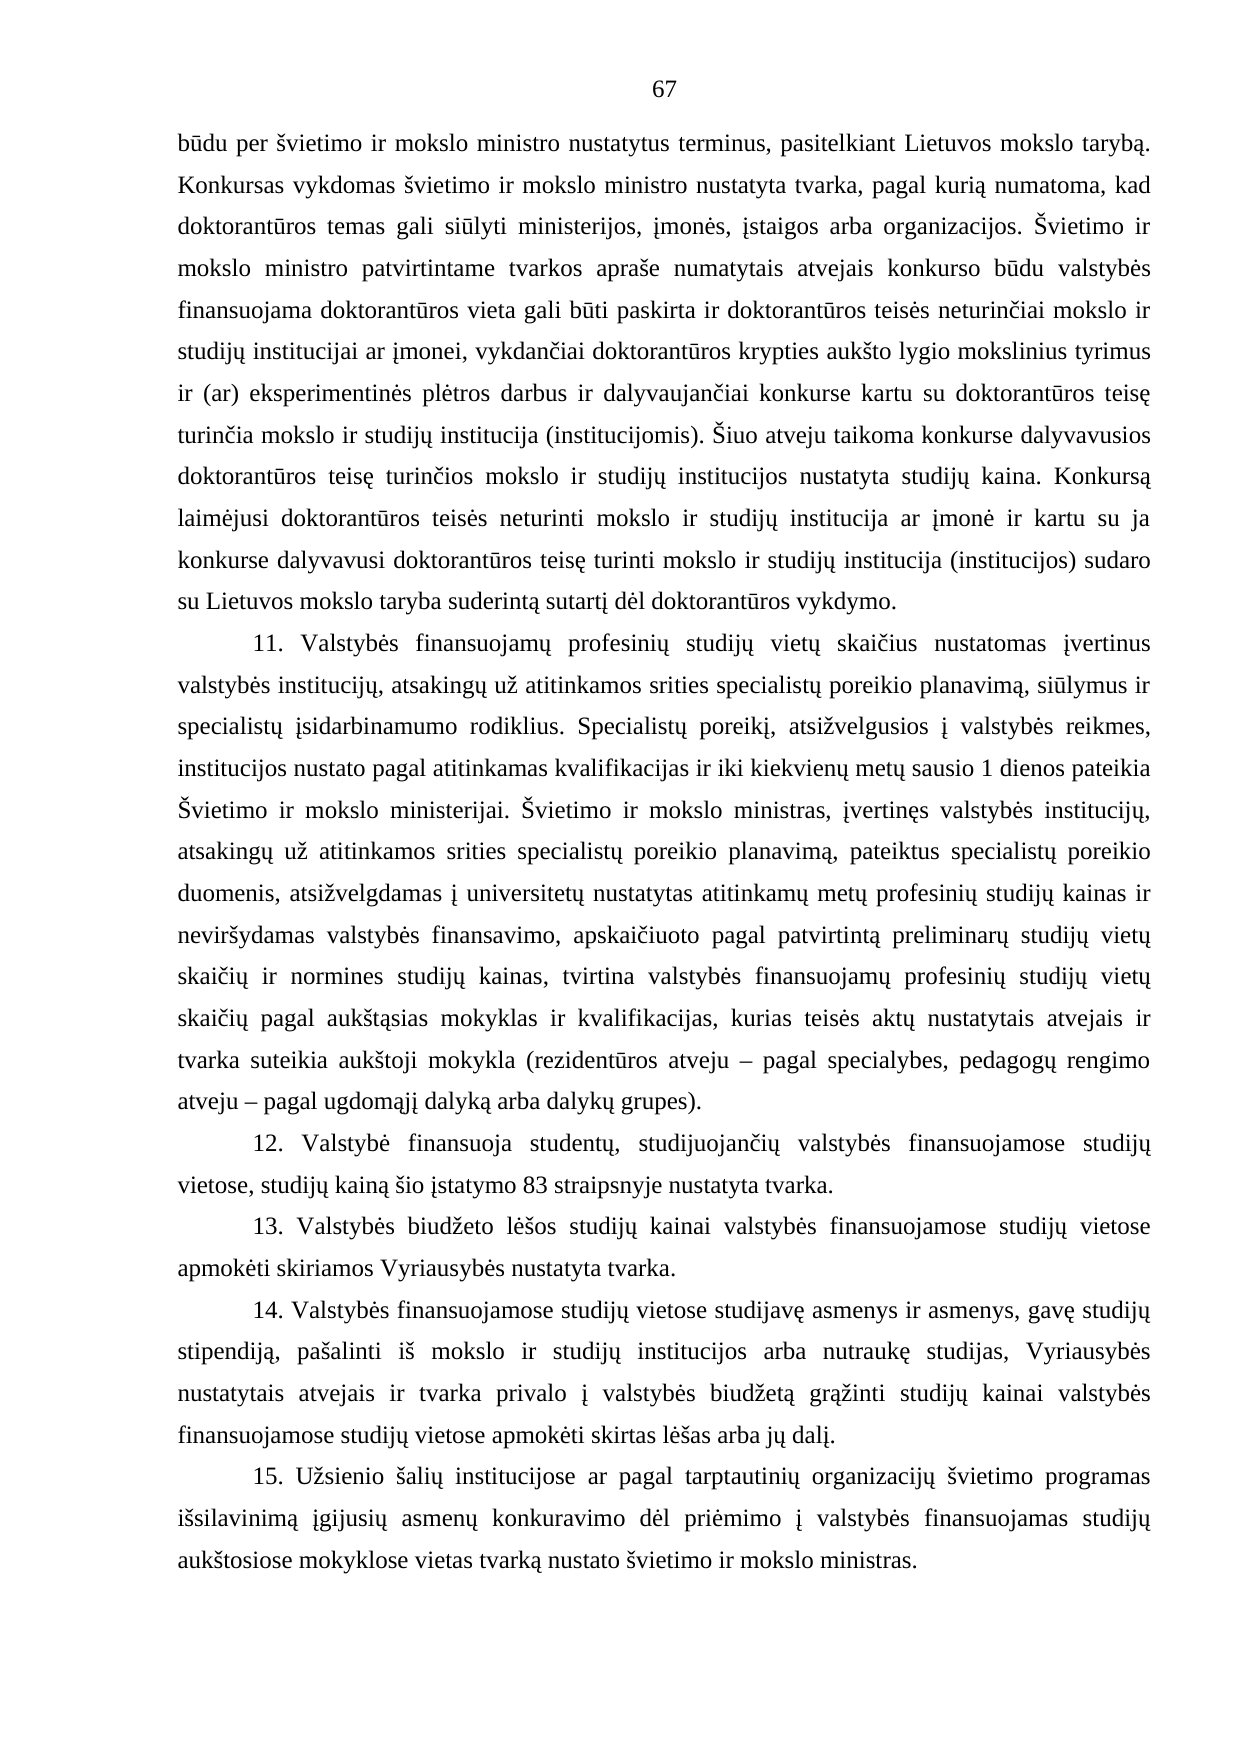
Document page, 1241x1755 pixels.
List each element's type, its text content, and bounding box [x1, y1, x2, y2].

text 13. Valstybės biudžeto lėšos studijų kainai valstybės finansuojamose studijų vietose apmokėti skiriamos Vyriausybės nustatyta tvarka. [177, 1201, 1152, 1285]
text 14. Valstybės finansuojamose studijų vietose studijavę asmenys ir asmenys, gavę studijų stipendiją, pašalinti iš mokslo ir studijų institucijos arba nutraukę studijas, Vyriausybės nustatytais atvejais ir tvarka privalo į valstybės biudžetą grąžinti studijų kainai valstybės finansuojamose studijų vietose apmokėti skirtas lėšas arba jų dalį. [177, 1285, 1152, 1451]
text 12. Valstybė finansuoja studentų, studijuojančių valstybės finansuojamose studijų vietose, studijų kainą šio įstatymo 83 straipsnyje nustatyta tvarka. [177, 1118, 1152, 1201]
text 11. Valstybės finansuojamų profesinių studijų vietų skaičius nustatomas įvertinus valstybės institucijų, atsakingų už atitinkamos srities specialistų poreikio planavimą, siūlymus ir specialistų įsidarbinamumo rodiklius. Specialistų poreikį, atsižvelgusios į valstybės reikmes, institucijos nustato pagal atitinkamas kvalifikacijas ir iki kiekvienų metų sausio 1 dienos pateikia Švietimo ir mokslo ministerijai. Švietimo ir mokslo ministras, įvertinęs valstybės institucijų, atsakingų už atitinkamos srities specialistų poreikio planavimą, pateiktus specialistų poreikio duomenis, atsižvelgdamas į universitetų nustatytas atitinkamų metų profesinių studijų kainas ir neviršydamas valstybės finansavimo, apskaičiuoto pagal patvirtintą preliminarų studijų vietų skaičių ir normines studijų kainas, tvirtina valstybės finansuojamų profesinių studijų vietų skaičių pagal aukštąsias mokyklas ir kvalifikacijas, kurias teisės aktų nustatytais atvejais ir tvarka suteikia aukštoji mokykla (rezidentūros atveju – pagal specialybes, pedagogų rengimo atveju – pagal ugdomąjį dalyką arba dalykų grupes). [177, 618, 1152, 1118]
text 15. Užsienio šalių institucijose ar pagal tarptautinių organizacijų švietimo programas išsilavinimą įgijusių asmenų konkuravimo dėl priėmimo į valstybės finansuojamas studijų aukštosiose mokyklose vietas tvarką nustato švietimo ir mokslo ministras. [177, 1451, 1152, 1576]
text būdu per švietimo ir mokslo ministro nustatytus terminus, pasitelkiant Lietuvos mokslo tarybą. Konkursas vykdomas švietimo ir mokslo ministro nustatyta tvarka, pagal kurią numatoma, kad doktorantūros temas gali siūlyti ministerijos, įmonės, įstaigos arba organizacijos. Švietimo ir mokslo ministro patvirtintame tvarkos apraše numatytais atvejais konkurso būdu valstybės finansuojama doktorantūros vieta gali būti paskirta ir doktorantūros teisės neturinčiai mokslo ir studijų institucijai ar įmonei, vykdančiai doktorantūros krypties aukšto lygio mokslinius tyrimus ir (ar) eksperimentinės plėtros darbus ir dalyvaujančiai konkurse kartu su doktorantūros teisę turinčia mokslo ir studijų institucija (institucijomis). Šiuo atveju taikoma konkurse dalyvavusios doktorantūros teisę turinčios mokslo ir studijų institucijos nustatyta studijų kaina. Konkursą laimėjusi doktorantūros teisės neturinti mokslo ir studijų institucija ar įmonė ir kartu su ja konkurse dalyvavusi doktorantūros teisę turinti mokslo ir studijų institucija (institucijos) sudaro su Lietuvos mokslo taryba suderintą sutartį dėl doktorantūros vykdymo. [177, 118, 1152, 618]
